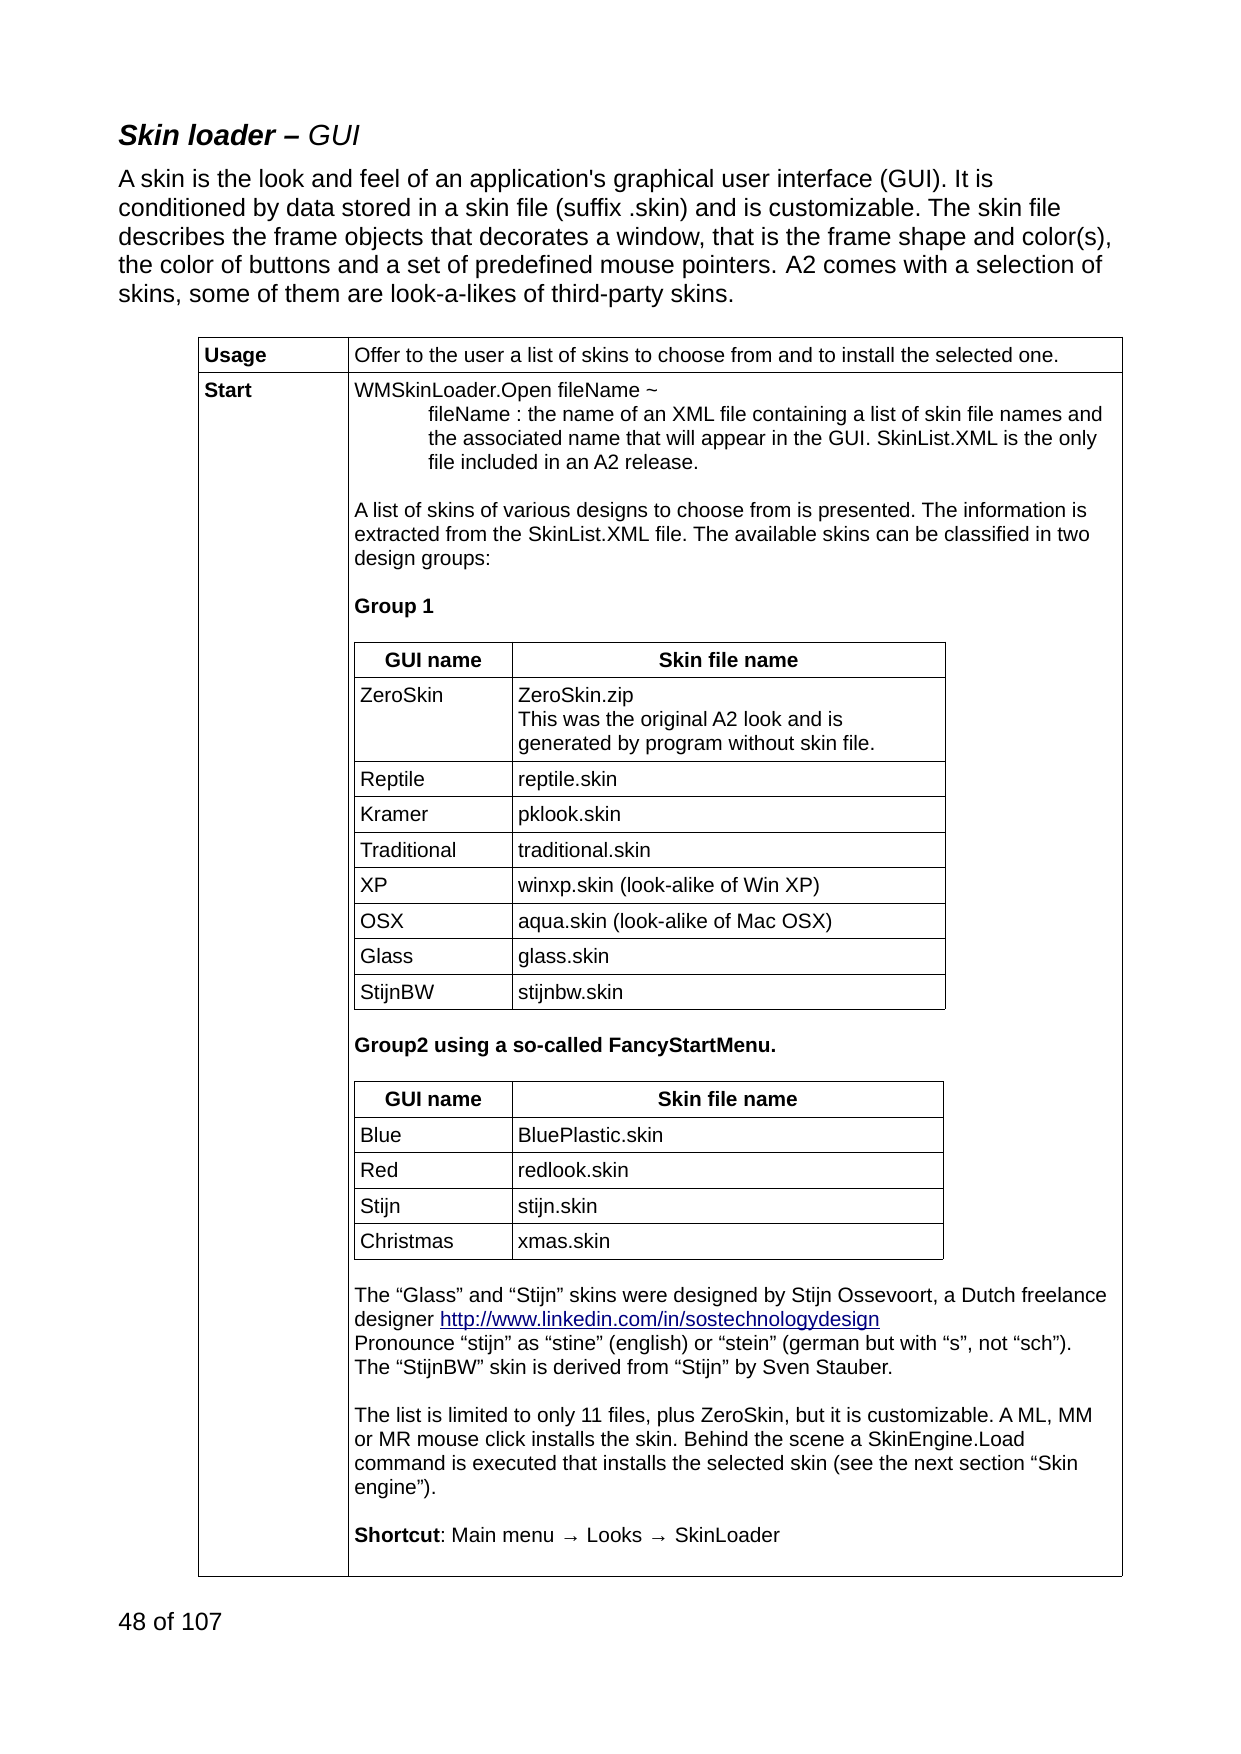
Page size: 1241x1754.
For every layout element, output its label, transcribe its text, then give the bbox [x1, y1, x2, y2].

table_cell OSX [355, 904, 512, 938]
table_cell ZeroSkin [355, 678, 512, 761]
table_header Usage [199, 338, 348, 372]
table_header Skin file name [513, 1082, 943, 1117]
table_cell pklook.skin [513, 797, 945, 832]
table_cell reptile.skin [513, 762, 945, 796]
table_cell traditional.skin [513, 833, 945, 867]
table_header GUI name [355, 1082, 512, 1117]
table_cell ZeroSkin.zip This was the original A2 look and is generated by program without skin file. [513, 678, 945, 761]
subtitle Skin loader – GUI [118, 118, 1122, 152]
table_cell Start [199, 373, 348, 1576]
table_cell Christmas [355, 1224, 512, 1259]
table_cell Glass [355, 939, 512, 974]
table_cell Reptile [355, 762, 512, 796]
table_header GUI name [355, 643, 512, 677]
table_cell Blue [355, 1118, 512, 1152]
table_cell BluePlastic.skin [513, 1118, 943, 1152]
table_header Skin file name [513, 643, 945, 677]
table_cell xmas.skin [513, 1224, 943, 1259]
table_cell Stijn [355, 1189, 512, 1223]
table_cell redlook.skin [513, 1153, 943, 1188]
table_cell winxp.skin (look-alike of Win XP) [513, 868, 945, 903]
table_cell WMSkinLoader.Open fileName ~ fileName : the name of an XML file containing a list of skin file names and the associated name that will appear in the GUI. SkinList.XML is the only file included in an A2 release. A list of skins of various designs to choose from is presented. The information is extracted from the SkinList.XML file. The available skins can be classified in two design groups: Group 1 Group2 using a so-called FancyStartMenu. The “Glass” and “Stijn” skins were designed by Stijn Ossevoort, a Dutch freelance designer http://www.linkedin.com/in/sostechnologydesign Pronounce “stijn” as “stine” (english) or “stein” (german but with “s”, not “sch”). The “StijnBW” skin is derived from “Stijn” by Sven Stauber. The list is limited to only 11 files, plus ZeroSkin, but it is customizable. A ML, MM or MR mouse click installs the skin. Behind the scene a SkinEngine.Load command is executed that installs the selected skin (see the next section “Skin engine”). Shortcut: Main menu → Looks → SkinLoader [349, 373, 1122, 1576]
table_cell Red [355, 1153, 512, 1188]
text A skin is the look and feel of an application's graphical user interface (GUI). It is conditioned by data stored in a skin file (suffix .skin) and is customizable. The skin file describes the frame objects that decorates a window, that is the frame shape and color(s), the color of buttons and a set of predefined mouse pointers. A2 comes with a selection of skins, some of them are look-a-likes of third-party skins. [118, 164, 1122, 308]
table_cell StijnBW [355, 975, 512, 1009]
table_cell Traditional [355, 833, 512, 867]
table_cell stijnbw.skin [513, 975, 945, 1009]
table_cell stijn.skin [513, 1189, 943, 1223]
table_cell glass.skin [513, 939, 945, 974]
table_cell aqua.skin (look-alike of Mac OSX) [513, 904, 945, 938]
table_header Offer to the user a list of skins to choose from and to install the selected one. [349, 338, 1122, 372]
table_cell Kramer [355, 797, 512, 832]
table_cell XP [355, 868, 512, 903]
